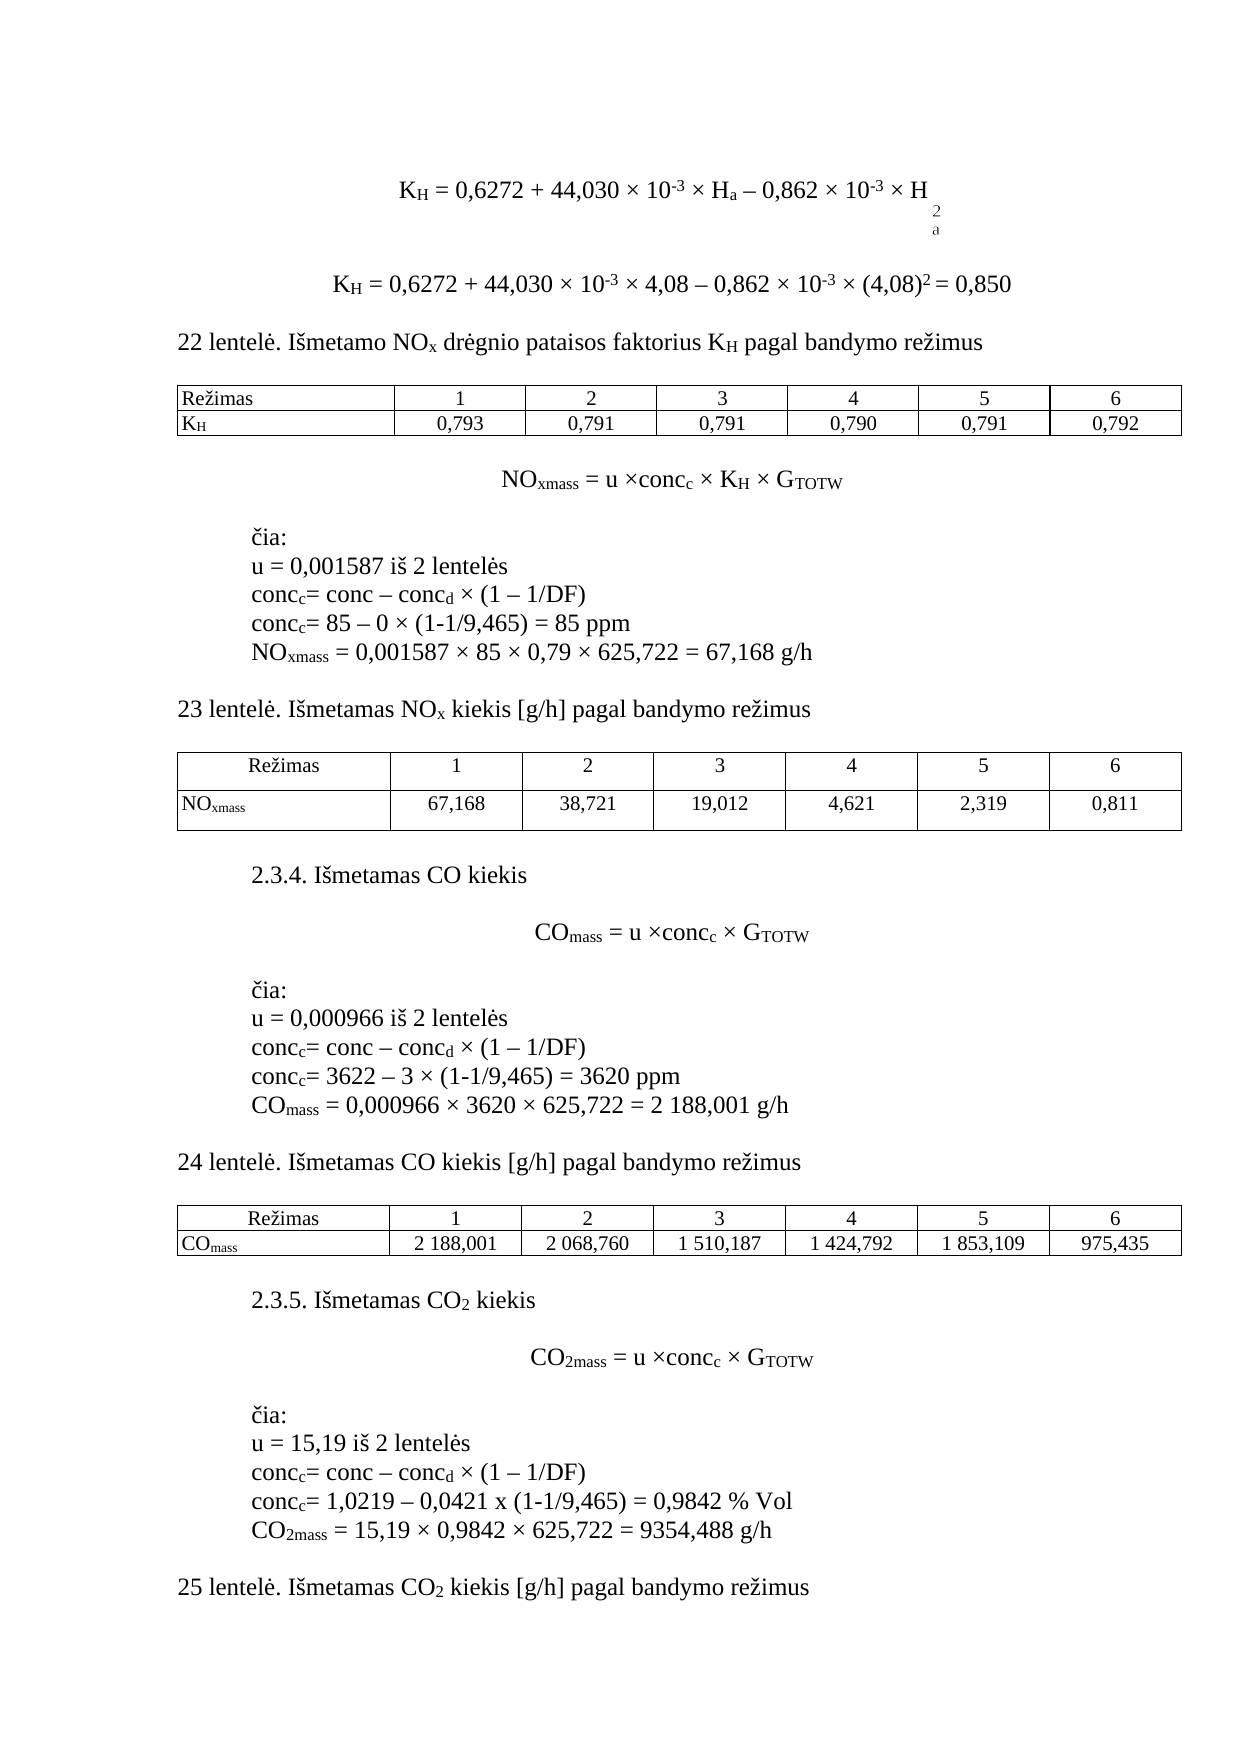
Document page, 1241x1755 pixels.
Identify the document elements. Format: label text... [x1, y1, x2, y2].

text 23 lentelė. Išmetamas NOx kiekis [g/h] pagal bandymo režimus [177, 694, 1166, 723]
text concc= conc – concd × (1 – 1/DF) [177, 579, 1166, 608]
table_header 2 [523, 753, 653, 790]
text KH = 0,6272 + 44,030 × 10-3 × Ha – 0,862 × 10-3 × H [177, 176, 1166, 241]
text 2.3.5. Išmetamas CO2 kiekis [177, 1285, 1166, 1313]
table_header Režimas [178, 1206, 389, 1230]
text u = 0,001587 iš 2 lentelės [177, 551, 1166, 579]
table_header 1 [391, 753, 522, 790]
table_header 4 [786, 1206, 917, 1230]
table_cell 67,168 [391, 791, 522, 830]
text čia: [177, 1400, 1166, 1428]
table_cell 0,792 [1051, 411, 1181, 435]
table_cell COmass [178, 1231, 389, 1255]
text 25 lentelė. Išmetamas CO2 kiekis [g/h] pagal bandymo režimus [177, 1572, 1166, 1601]
table_header Režimas [178, 753, 390, 790]
text 22 lentelė. Išmetamo NOx drėgnio pataisos faktorius KH pagal bandymo režimus [177, 327, 1166, 356]
table_header 4 [788, 386, 918, 409]
table_cell 2,319 [918, 791, 1049, 830]
table_cell KH [178, 411, 394, 435]
table_cell 975,435 [1050, 1231, 1181, 1255]
table_cell 2 068,760 [522, 1231, 653, 1255]
text concc= 85 – 0 × (1-1/9,465) = 85 ppm [177, 608, 1166, 637]
table_header 2 [526, 386, 656, 409]
table_cell 4,621 [786, 791, 917, 830]
table_header 2 [522, 1206, 653, 1230]
text COmass = u ×concc × GTOTW [177, 917, 1166, 946]
table_cell 0,811 [1050, 791, 1181, 830]
table_header 1 [395, 386, 525, 409]
table_header 5 [918, 753, 1049, 790]
table_cell 19,012 [654, 791, 785, 830]
table_header 3 [654, 753, 785, 790]
text čia: [177, 522, 1166, 551]
text 2.3.4. Išmetamas CO kiekis [177, 860, 1166, 888]
table_header 3 [657, 386, 787, 409]
table_cell 2 188,001 [390, 1231, 521, 1255]
table_cell 0,791 [657, 411, 787, 435]
table_cell 0,791 [526, 411, 656, 435]
table_header Režimas [178, 386, 394, 409]
table_cell 0,790 [788, 411, 918, 435]
text čia: [177, 975, 1166, 1003]
text u = 15,19 iš 2 lentelės [177, 1428, 1166, 1457]
text COmass = 0,000966 × 3620 × 625,722 = 2 188,001 g/h [177, 1090, 1166, 1118]
table_cell 1 424,792 [786, 1231, 917, 1255]
text concc= conc – concd × (1 – 1/DF) [177, 1457, 1166, 1486]
table_header 4 [786, 753, 917, 790]
text concc= 1,0219 – 0,0421 x (1-1/9,465) = 0,9842 % Vol [177, 1486, 1166, 1515]
text 24 lentelė. Išmetamas CO kiekis [g/h] pagal bandymo režimus [177, 1147, 1166, 1176]
text NOxmass = 0,001587 × 85 × 0,79 × 625,722 = 67,168 g/h [177, 637, 1166, 666]
table_header 1 [390, 1206, 521, 1230]
text CO2mass = 15,19 × 0,9842 × 625,722 = 9354,488 g/h [177, 1515, 1166, 1543]
table_header 3 [654, 1206, 785, 1230]
table_cell NOxmass [178, 791, 390, 830]
table_cell 0,791 [919, 411, 1049, 435]
table_header 5 [919, 386, 1049, 409]
table_header 6 [1051, 386, 1181, 409]
text NOxmass = u ×concc × KH × GTOTW [177, 464, 1166, 493]
table_header 5 [918, 1206, 1049, 1230]
table_cell 0,793 [395, 411, 525, 435]
text u = 0,000966 iš 2 lentelės [177, 1003, 1166, 1032]
table_header 6 [1050, 1206, 1181, 1230]
text CO2mass = u ×concc × GTOTW [177, 1342, 1166, 1371]
table_cell 1 853,109 [918, 1231, 1049, 1255]
table_cell 1 510,187 [654, 1231, 785, 1255]
text KH = 0,6272 + 44,030 × 10-3 × 4,08 – 0,862 × 10-3 × (4,08)2 = 0,850 [177, 269, 1166, 298]
text concc= conc – concd × (1 – 1/DF) [177, 1032, 1166, 1061]
table_cell 38,721 [523, 791, 653, 830]
text concc= 3622 – 3 × (1-1/9,465) = 3620 ppm [177, 1061, 1166, 1090]
table_header 6 [1050, 753, 1181, 790]
